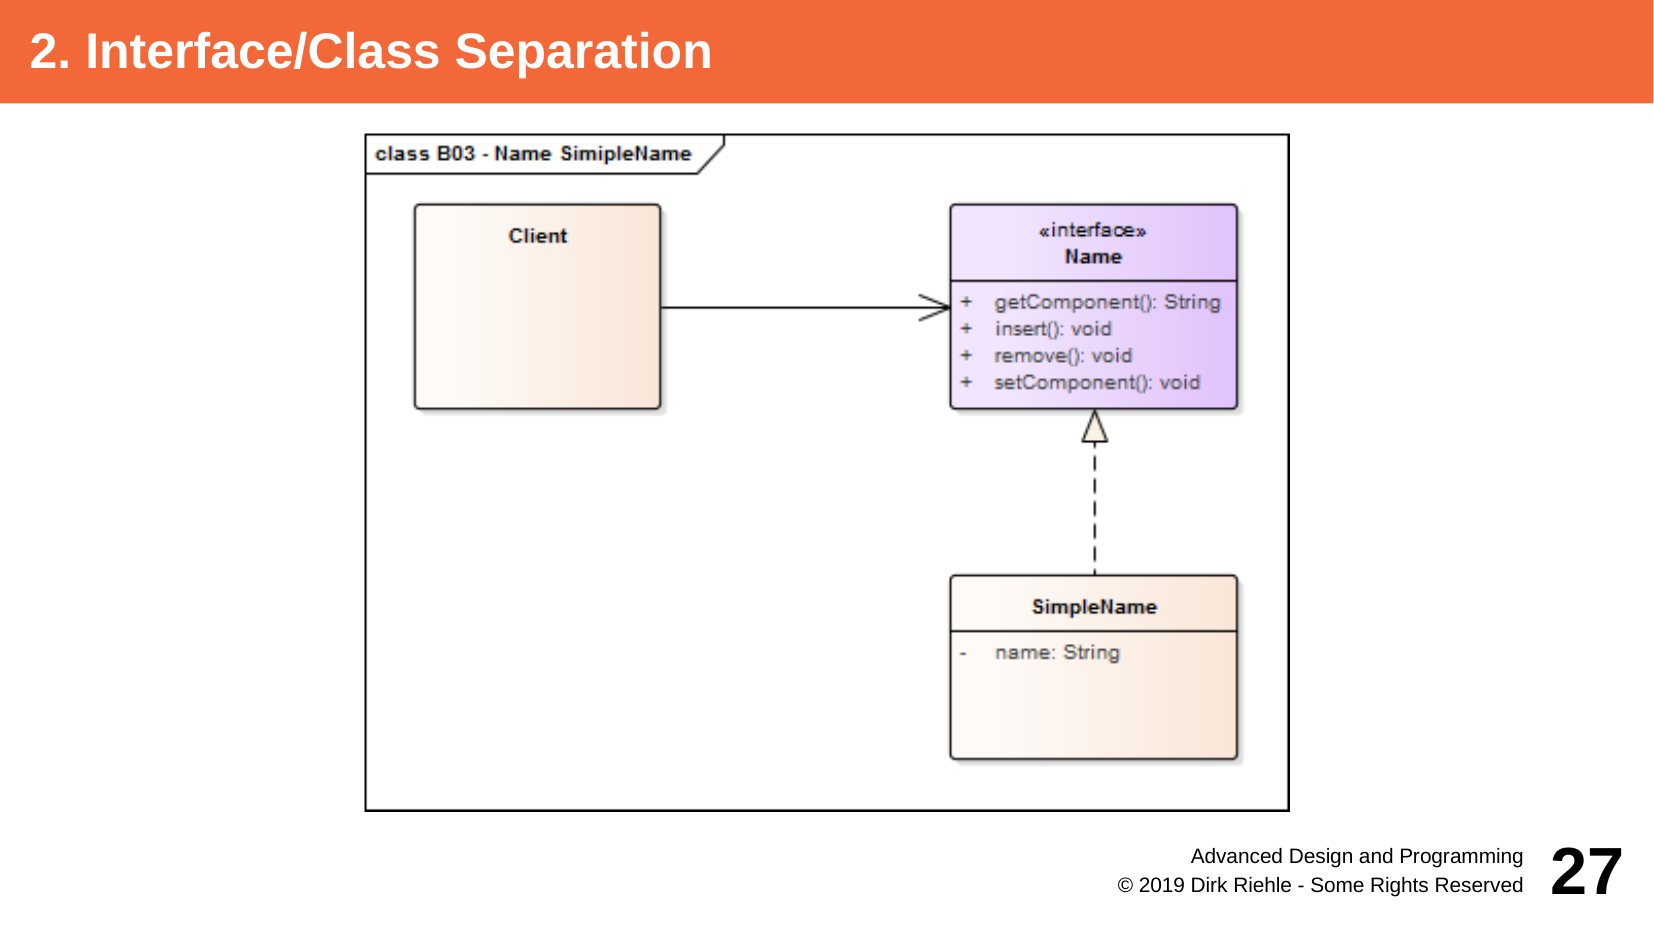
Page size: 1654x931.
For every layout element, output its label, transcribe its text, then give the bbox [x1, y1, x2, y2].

title 2. Interface/Class Separation [0, 0, 1654, 104]
picture [363, 132, 1290, 813]
